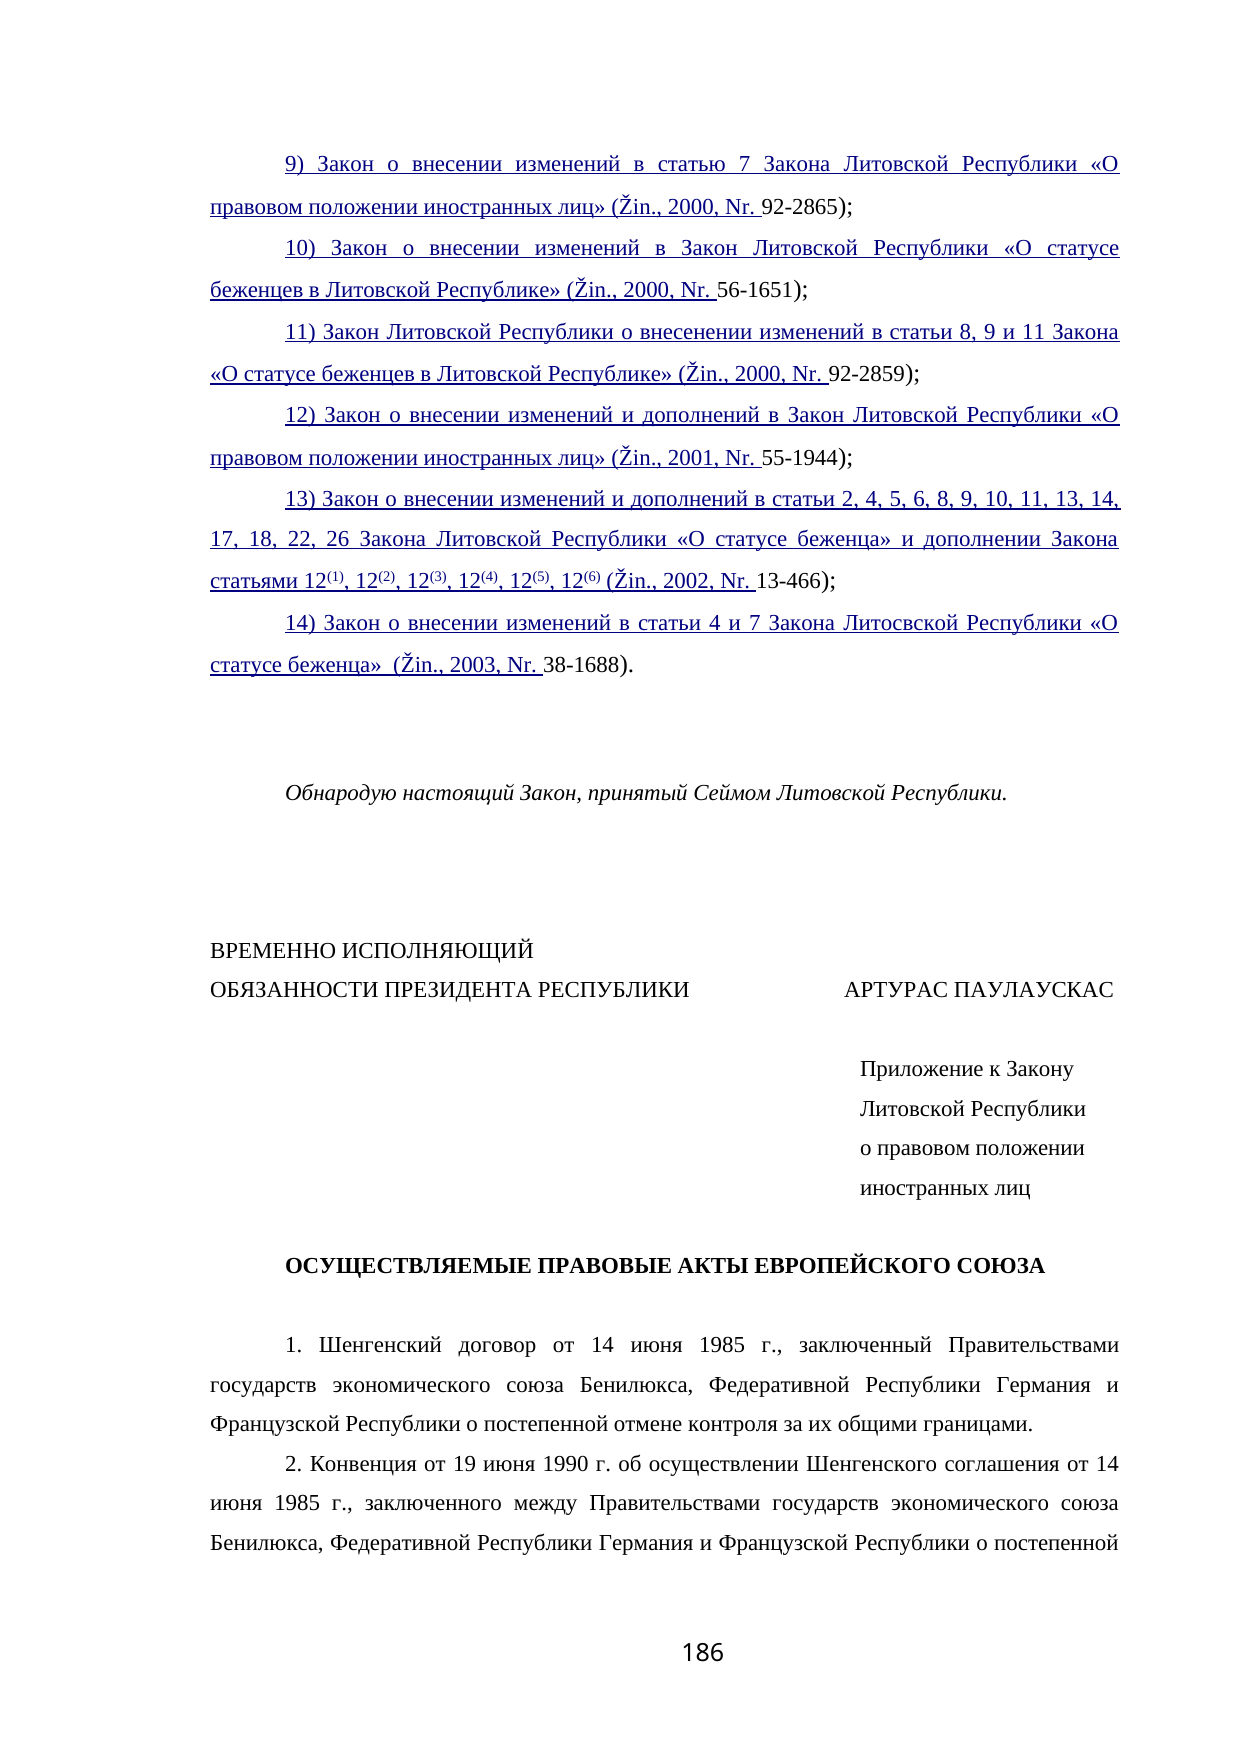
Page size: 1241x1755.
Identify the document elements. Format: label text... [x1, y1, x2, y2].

text 12) Закон о внесении изменений и дополнений в Закон Литовской Республики «О правовом положении иностранных лиц» (Žin., 2001, Nr. 55-1944); [210, 402, 1120, 471]
text ОБЯЗАННОСТИ ПРЕЗИДЕНТА РЕСПУБЛИКИ АРТУРАС ПАУЛАУСКАС [210, 976, 1120, 1003]
text Литовской Республики [860, 1095, 1120, 1121]
text Обнародую настоящий Закон, принятый Сеймом Литовской Республики. [210, 779, 1120, 805]
text ОСУЩЕСТВЛЯЕМЫЕ ПРАВОВЫЕ АКТЫ ЕВРОПЕЙСКОГО СОЮЗА [210, 1253, 1120, 1279]
text 1. Шенгенский договор от 14 июня 1985 г., заключенный Правительствами государств экономического союза Бенилюкса, Федеративной Республики Германия и Французской Республики о постепенной отмене контроля за их общими границами. [210, 1332, 1120, 1437]
text ВРЕМЕННО ИСПОЛНЯЮЩИЙ [210, 937, 1120, 963]
text 9) Закон о внесении изменений в статью 7 Закона Литовской Республики «О правовом положении иностранных лиц» (Žin., 2000, Nr. 92-2865); [210, 150, 1120, 219]
text иностранных лиц [860, 1174, 1120, 1200]
text 2. Конвенция от 19 июня 1990 г. об осуществлении Шенгенского соглашения от 14 июня 1985 г., заключенного между Правительствами государств экономического союза Бенилюкса, Федеративной Республики Германия и Французской Республики о постепенной [210, 1450, 1120, 1555]
text Приложение к Закону [860, 1055, 1120, 1082]
text 11) Закон Литовской Республики о внесенении изменений в статьи 8, 9 и 11 Закона «О статусе беженцев в Литовской Республике» (Žin., 2000, Nr. 92-2859); [210, 318, 1120, 387]
text о правовом положении [860, 1134, 1120, 1161]
text 10) Закон о внесении изменений в Закон Литовской Республики «О статусе беженцев в Литовской Республике» (Žin., 2000, Nr. 56-1651); [210, 234, 1120, 303]
text 14) Закон о внесении изменений в статьи 4 и 7 Закона Литосвской Республики «О статусе беженца» (Žin., 2003, Nr. 38-1688). [210, 609, 1120, 678]
text 13) Закон о внесении изменений и дополнений в статьи 2, 4, 5, 6, 8, 9, 10, 11, 13, 14, 17, 18, 22, 26 Закона Литовской Республики «О статусе беженца» и дополнении Закона статьями 12(1), 12(2), 12(3), 12(4), 12(5), 12(6) (Žin., 2002, Nr. 13-466); [210, 485, 1120, 594]
